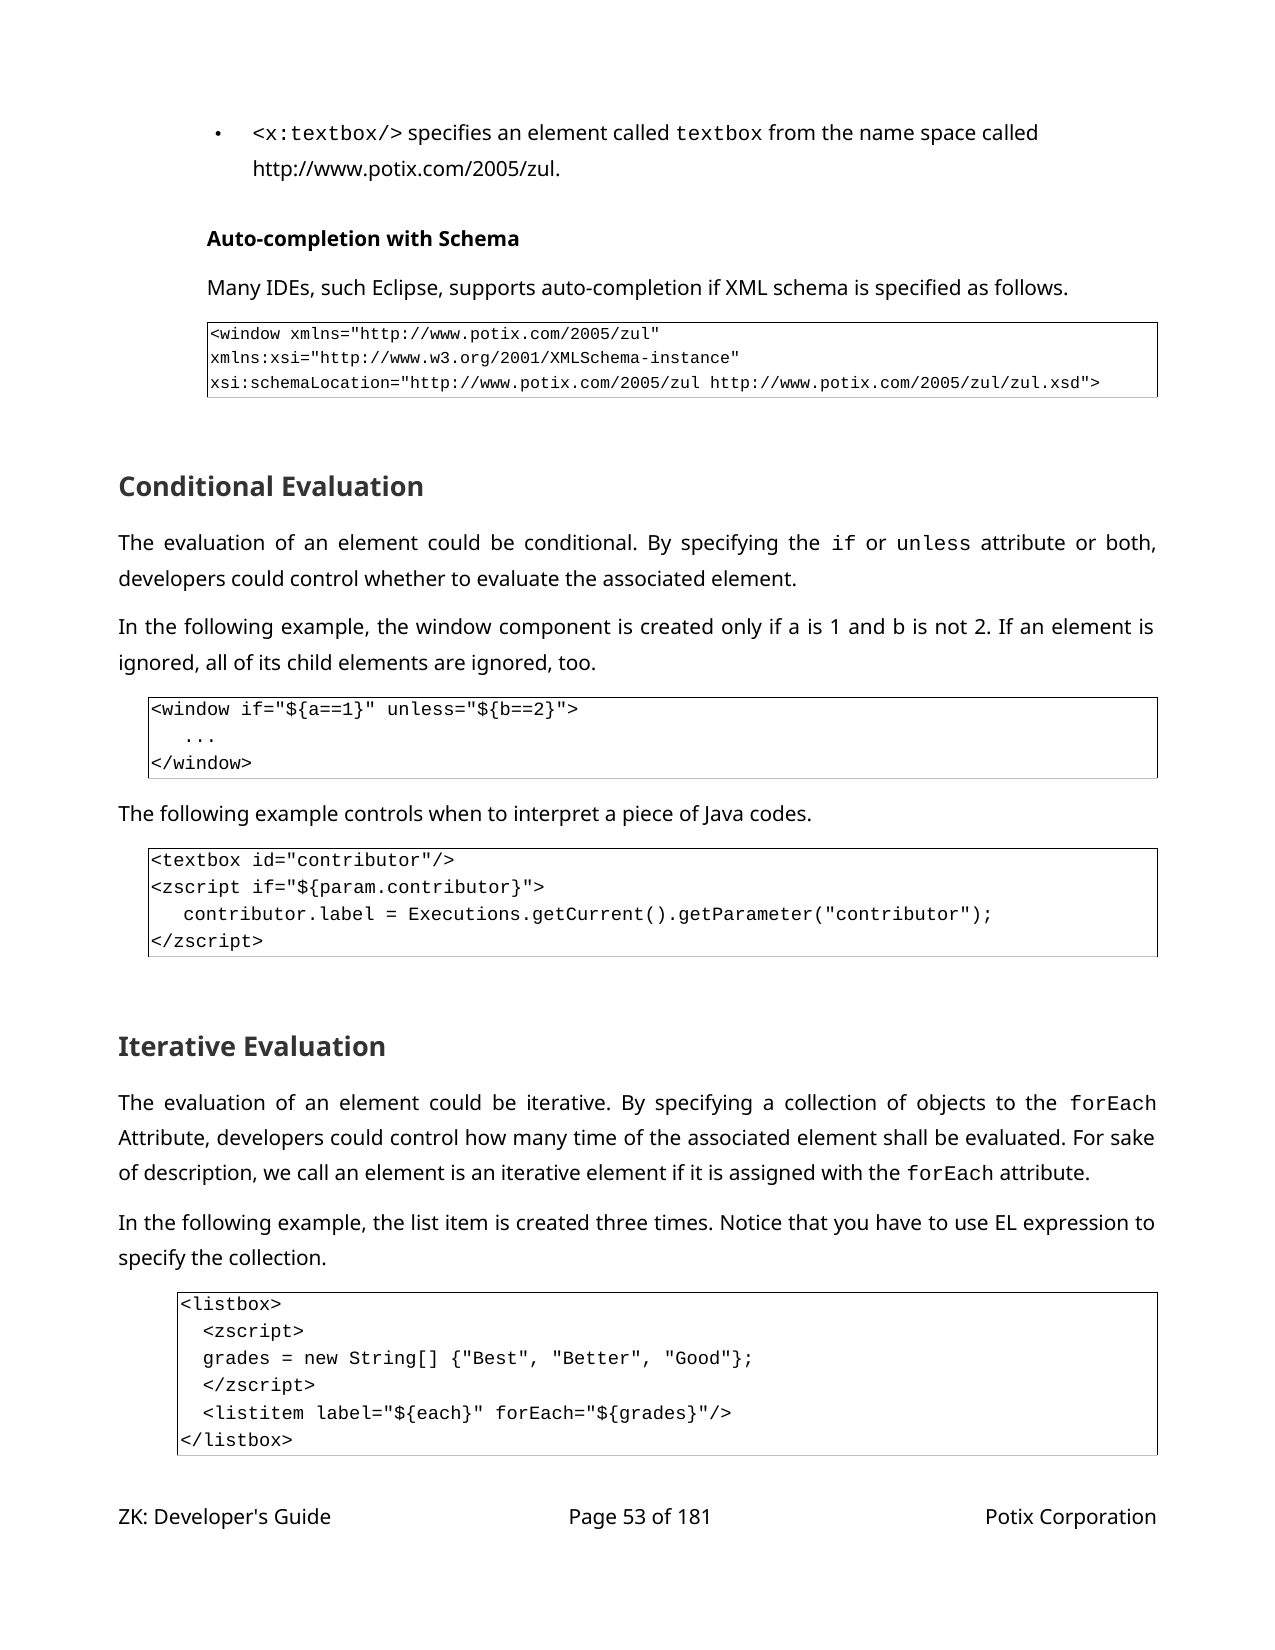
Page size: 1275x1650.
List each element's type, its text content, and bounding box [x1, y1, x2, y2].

text </zscript> [149, 929, 1157, 956]
text xmlns:xsi="http://www.w3.org/2001/XMLSchema-instance" [208, 347, 1157, 369]
text </listbox> [178, 1428, 1157, 1455]
text </window> [149, 751, 1157, 778]
text <listbox> [178, 1293, 1157, 1316]
subtitle Conditional Evaluation [118, 468, 1157, 504]
text The following example controls when to interpret a piece of Java codes. [118, 799, 1157, 827]
text </zscript> [178, 1373, 1157, 1398]
text xsi:schemaLocation="http://www.potix.com/2005/zul http://www.potix.com/2005/zul/zul.xsd"> [208, 372, 1157, 397]
text In the following example, the list item is created three times. Notice that you have to use EL expression to specify the collection. [118, 1208, 1157, 1271]
text <zscript> [178, 1319, 1157, 1343]
text grades = new String[] {"Best", "Better", "Good"}; [178, 1346, 1157, 1370]
text The evaluation of an element could be iterative. By specifying a collection of objects to the forEach Attribute, developers could control how many time of the associated element shall be evaluated. For sake of description, we call an element is an iterative element if it is assigned with the forEach attribute. [118, 1088, 1157, 1187]
text <textbox id="contributor"/> [149, 849, 1157, 872]
subtitle Iterative Evaluation [118, 1027, 1157, 1064]
text <window if="${a==1}" unless="${b==2}"> [149, 698, 1157, 721]
subtitle Auto-completion with Schema [207, 224, 1157, 253]
text Many IDEs, such Eclipse, supports auto-completion if XML schema is specified as follows. [207, 273, 1157, 301]
list <x:textbox/> specifies an element called textbox from the name space called http://www.potix.com/2005/zul. [215, 118, 1157, 182]
text <listitem label="${each}" forEach="${grades}"/> [178, 1401, 1157, 1425]
text The evaluation of an element could be conditional. By specifying the if or unless attribute or both, developers could control whether to evaluate the associated element. [118, 528, 1157, 592]
text In the following example, the window component is created only if a is 1 and b is not 2. If an element is ignored, all of its child elements are ignored, too. [118, 612, 1157, 676]
text <window xmlns="http://www.potix.com/2005/zul" [208, 323, 1157, 344]
text <zscript if="${param.contributor}"> [149, 875, 1157, 899]
text ... [149, 724, 1157, 748]
text contributor.label = Executions.getCurrent().getParameter("contributor"); [149, 902, 1157, 926]
